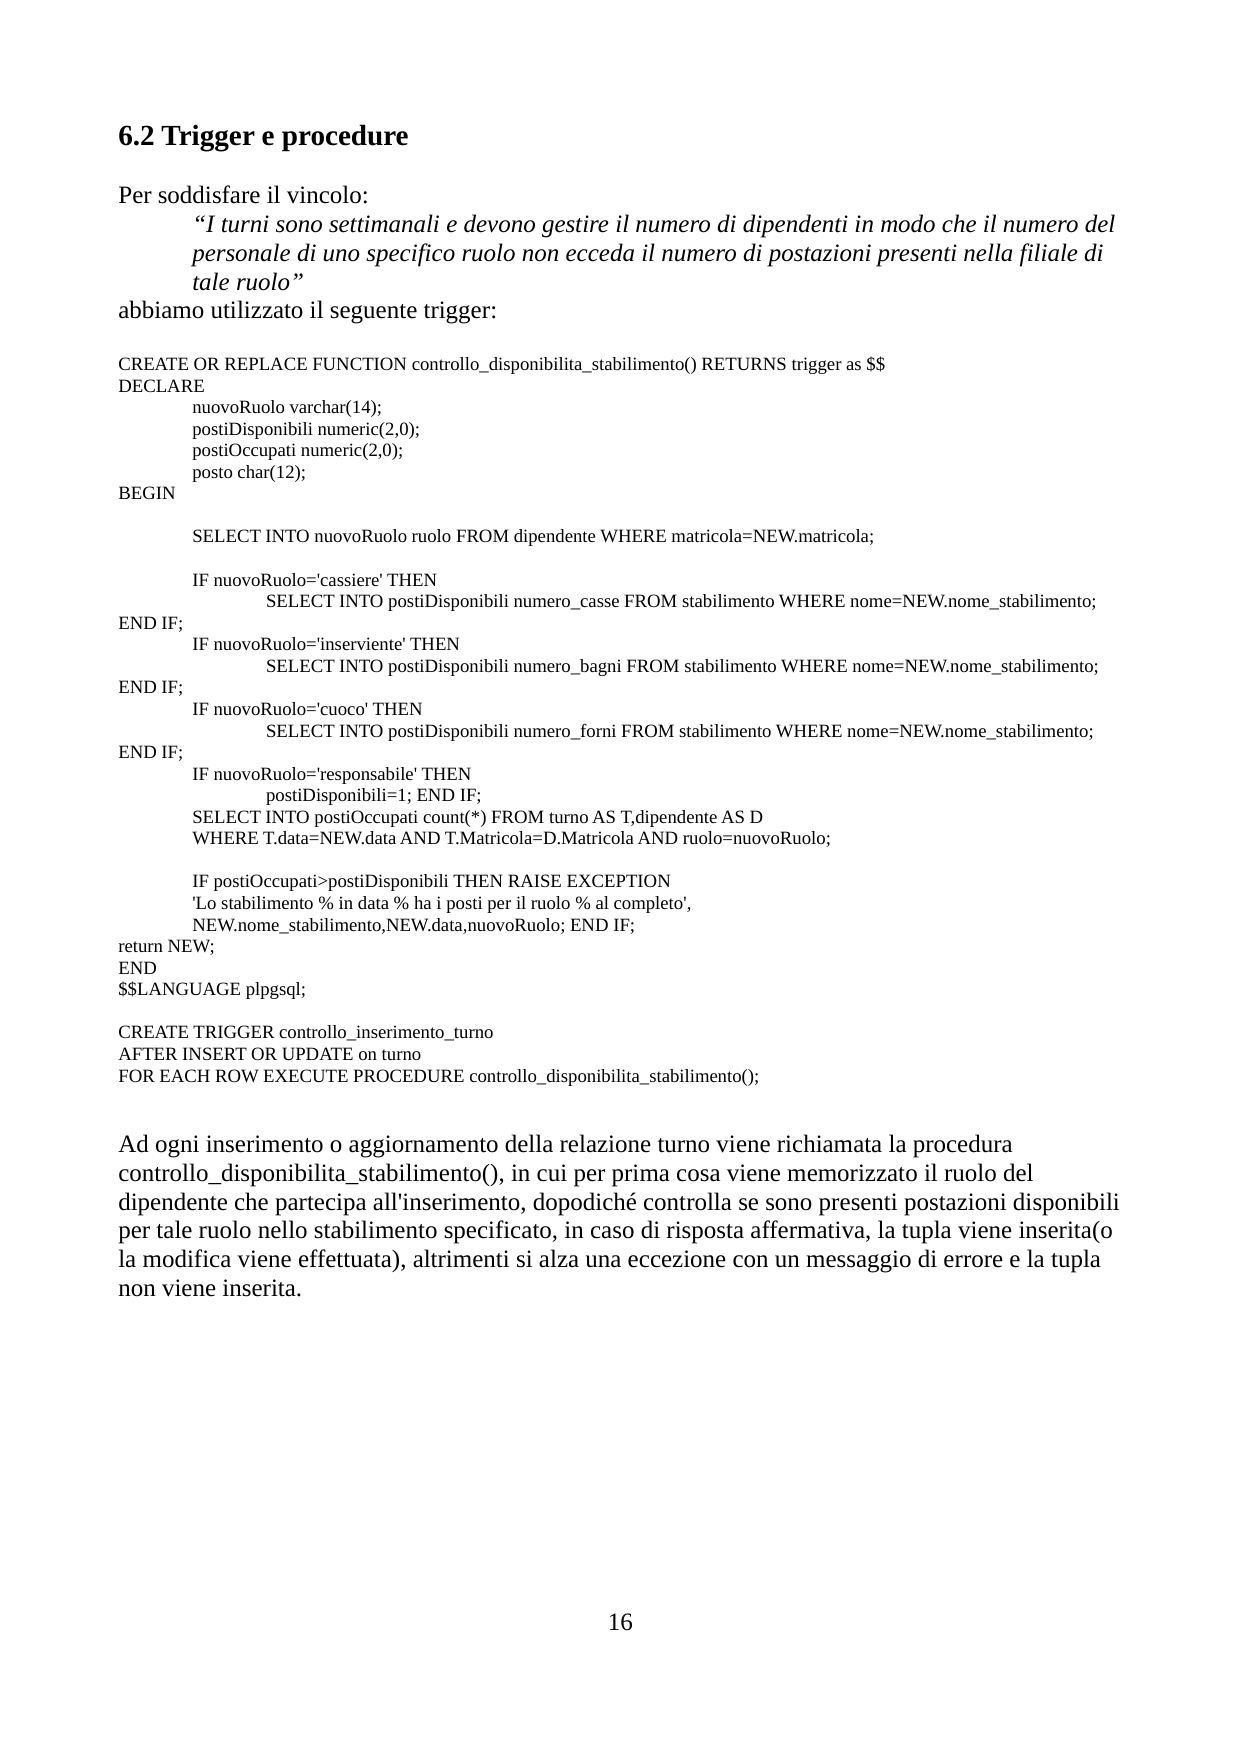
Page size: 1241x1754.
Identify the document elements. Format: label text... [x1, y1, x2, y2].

text abbiamo utilizzato il seguente trigger: [118, 295, 1122, 324]
text BEGIN [118, 482, 1122, 504]
text SELECT INTO postiDisponibili numero_forni FROM stabilimento WHERE nome=NEW.nome_stabilimento; END IF; [118, 719, 1122, 763]
text WHERE T.data=NEW.data AND T.Matricola=D.Matricola AND ruolo=nuovoRuolo; [118, 827, 1122, 849]
text SELECT INTO postiDisponibili numero_bagni FROM stabilimento WHERE nome=NEW.nome_stabilimento; END IF; [118, 655, 1122, 698]
text IF nuovoRuolo='cassiere' THEN [118, 568, 1122, 590]
text return NEW; [118, 935, 1122, 957]
text Ad ogni inserimento o aggiornamento della relazione turno viene richiamata la procedura controllo_disponibilita_stabilimento(), in cui per prima cosa viene memorizzato il ruolo del dipendente che partecipa all'inserimento, dopodiché controlla se sono presenti postazioni disponibili per tale ruolo nello stabilimento specificato, in caso di risposta affermativa, la tupla viene inserita(o la modifica viene effettuata), altrimenti si alza una eccezione con un messaggio di errore e la tupla non viene inserita. [118, 1129, 1122, 1302]
text SELECT INTO nuovoRuolo ruolo FROM dipendente WHERE matricola=NEW.matricola; [118, 525, 1122, 547]
text nuovoRuolo varchar(14); [118, 396, 1122, 418]
text postiDisponibili=1; END IF; [118, 784, 1122, 806]
text AFTER INSERT OR UPDATE on turno [118, 1043, 1122, 1064]
text FOR EACH ROW EXECUTE PROCEDURE controllo_disponibilita_stabilimento(); [118, 1064, 1122, 1086]
text posto char(12); [118, 461, 1122, 482]
text SELECT INTO postiOccupati count(*) FROM turno AS T,dipendente AS D [118, 806, 1122, 827]
text CREATE OR REPLACE FUNCTION controllo_disponibilita_stabilimento() RETURNS trigger as $$ [118, 353, 1122, 374]
text IF postiOccupati>postiDisponibili THEN RAISE EXCEPTION [118, 870, 1122, 892]
text postiOccupati numeric(2,0); [118, 439, 1122, 461]
text IF nuovoRuolo='cuoco' THEN [118, 698, 1122, 719]
text 'Lo stabilimento % in data % ha i posti per il ruolo % al completo', [118, 892, 1122, 913]
text $$LANGUAGE plpgsql; [118, 978, 1122, 1000]
text IF nuovoRuolo='inserviente' THEN [118, 633, 1122, 655]
text NEW.nome_stabilimento,NEW.data,nuovoRuolo; END IF; [118, 913, 1122, 935]
text 6.2 Trigger e procedure [118, 118, 1122, 152]
text Per soddisfare il vincolo: [118, 180, 1122, 209]
text CREATE TRIGGER controllo_inserimento_turno [118, 1021, 1122, 1043]
text END [118, 957, 1122, 978]
text DECLARE [118, 374, 1122, 396]
text postiDisponibili numeric(2,0); [118, 418, 1122, 439]
text IF nuovoRuolo='responsabile' THEN [118, 763, 1122, 784]
text “I turni sono settimanali e devono gestire il numero di dipendenti in modo che il numero del personale di uno specifico ruolo non ecceda il numero di postazioni presenti nella filiale di tale ruolo” [118, 209, 1122, 295]
text SELECT INTO postiDisponibili numero_casse FROM stabilimento WHERE nome=NEW.nome_stabilimento; END IF; [118, 590, 1122, 633]
